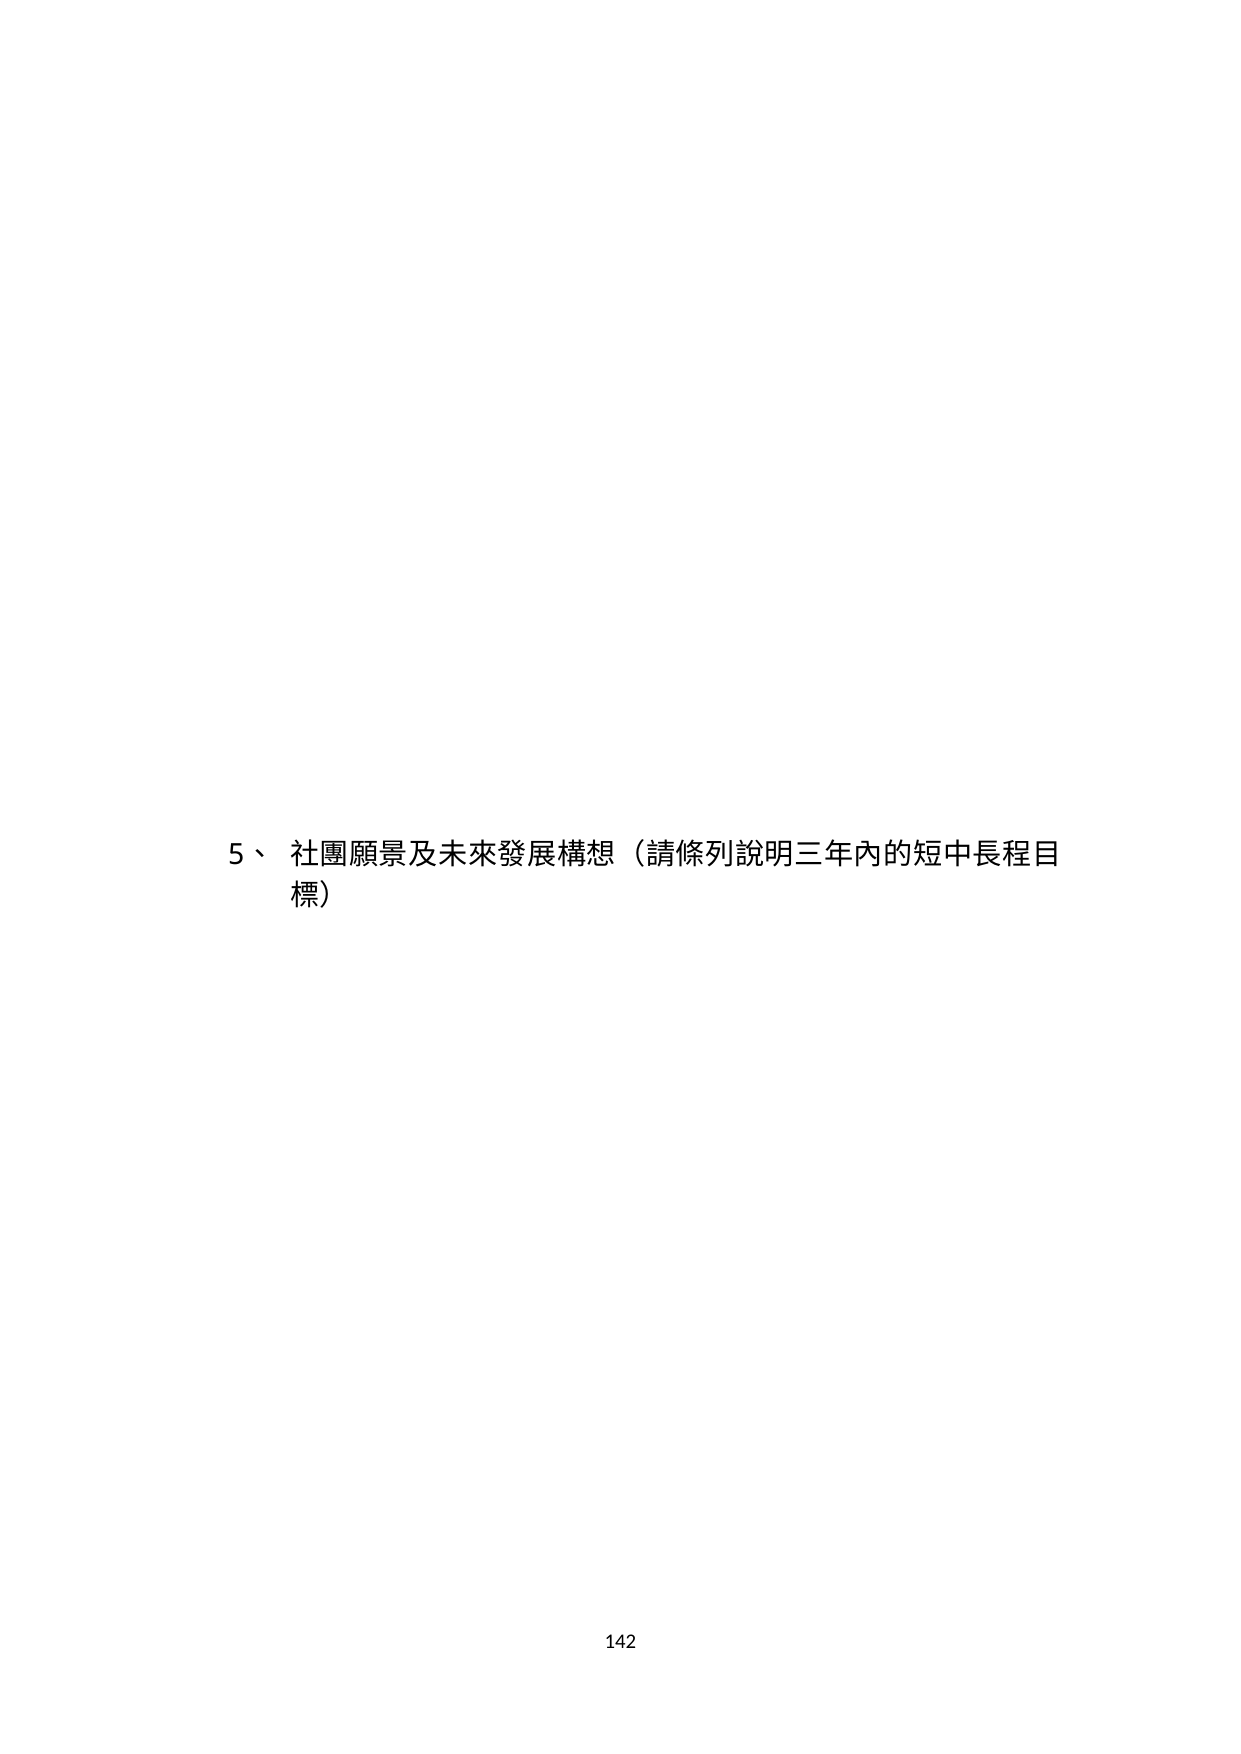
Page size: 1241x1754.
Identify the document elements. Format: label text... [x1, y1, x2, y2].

list 社團願景及未來發展構想（請條列說明三年內的短中長程目標） [227, 831, 1063, 914]
